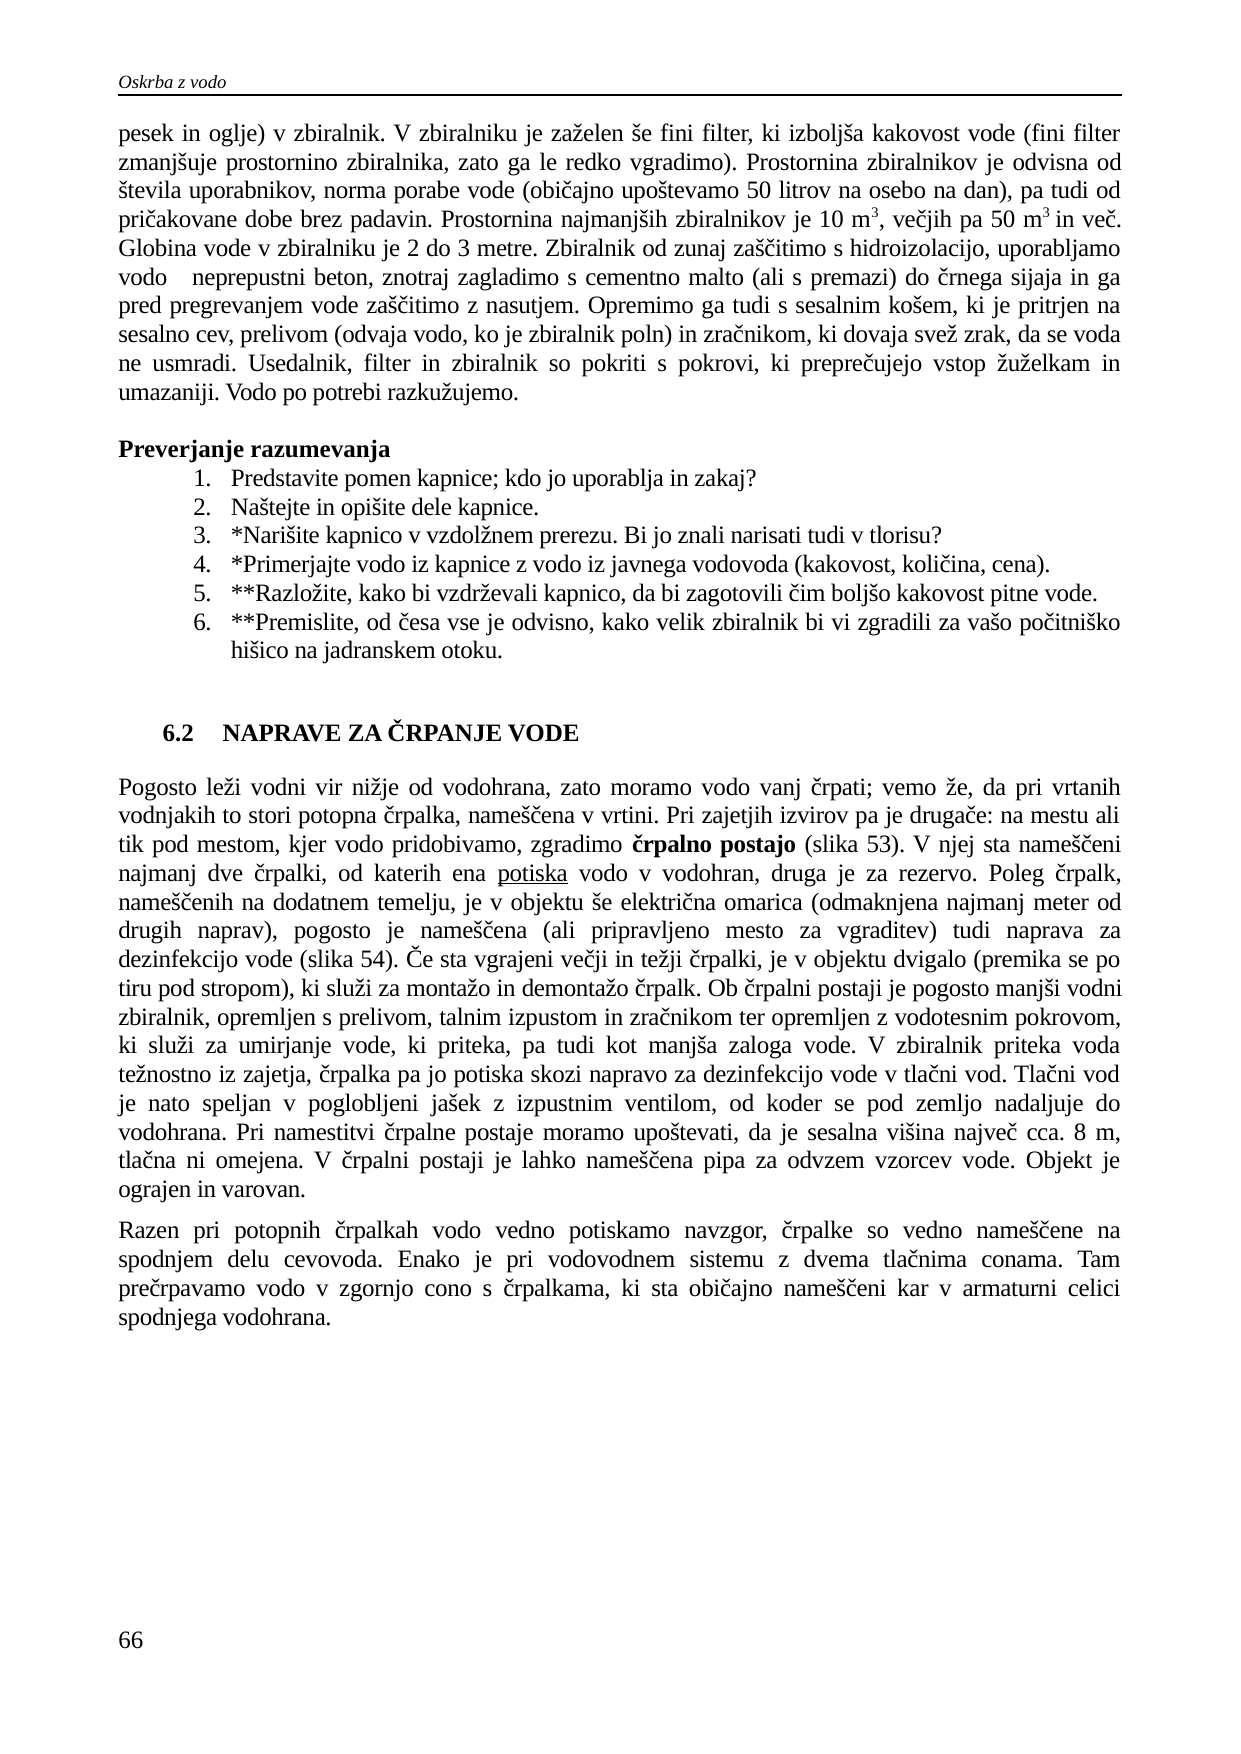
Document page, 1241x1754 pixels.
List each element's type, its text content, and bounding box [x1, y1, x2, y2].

text Pogosto leži vodni vir nižje od vodohrana, zato moramo vodo vanj črpati; vemo že, da pri vrtanih vodnjakih to stori potopna črpalka, nameščena v vrtini. Pri zajetjih izvirov pa je drugače: na mestu ali tik pod mestom, kjer vodo pridobivamo, zgradimo črpalno postajo (slika 53). V njej sta nameščeni najmanj dve črpalki, od katerih ena potiska vodo v vodohran, druga je za rezervo. Poleg črpalk, nameščenih na dodatnem temelju, je v objektu še električna omarica (odmaknjena najmanj meter od drugih naprav), pogosto je nameščena (ali pripravljeno mesto za vgraditev) tudi naprava za dezinfekcijo vode (slika 54). Če sta vgrajeni večji in težji črpalki, je v objektu dvigalo (premika se po tiru pod stropom), ki služi za montažo in demontažo črpalk. Ob črpalni postaji je pogosto manjši vodni zbiralnik, opremljen s prelivom, talnim izpustom in zračnikom ter opremljen z vodotesnim pokrovom, ki služi za umirjanje vode, ki priteka, pa tudi kot manjša zaloga vode. V zbiralnik priteka voda težnostno iz zajetja, črpalka pa jo potiska skozi napravo za dezinfekcijo vode v tlačni vod. Tlačni vod je nato speljan v poglobljeni jašek z izpustnim ventilom, od koder se pod zemljo nadaljuje do vodohrana. Pri namestitvi črpalne postaje moramo upoštevati, da je sesalna višina največ cca. 8 m, tlačna ni omejena. V črpalni postaji je lahko nameščena pipa za odvzem vzorcev vode. Objekt je ograjen in varovan. [118, 772, 1122, 1203]
text Razen pri potopnih črpalkah vodo vedno potiskamo navzgor, črpalke so vedno nameščene na spodnjem delu cevovoda. Enako je pri vodovodnem sistemu z dvema tlačnima conama. Tam prečrpavamo vodo v zgornjo cono s črpalkama, ki sta običajno nameščeni kar v armaturni celici spodnjega vodohrana. [118, 1216, 1122, 1331]
subtitle Naprave za črpanje vode [162, 718, 1122, 747]
list **Premislite, od česa vse je odvisno, kako velik zbiralnik bi vi zgradili za vašo počitniško hišico na jadranskem otoku. [193, 607, 1122, 664]
list Predstavite pomen kapnice; kdo jo uporablja in zakaj? [193, 463, 1122, 492]
text pesek in oglje) v zbiralnik. V zbiralniku je zaželen še fini filter, ki izboljša kakovost vode (fini filter zmanjšuje prostornino zbiralnika, zato ga le redko vgradimo). Prostornina zbiralnikov je odvisna od števila uporabnikov, norma porabe vode (običajno upoštevamo 50 litrov na osebo na dan), pa tudi od pričakovane dobe brez padavin. Prostornina najmanjših zbiralnikov je 10 m3, večjih pa 50 m3 in več. Globina vode v zbiralniku je 2 do 3 metre. Zbiralnik od zunaj zaščitimo s hidroizolacijo, uporabljamo vodo neprepustni beton, znotraj zagladimo s cementno malto (ali s premazi) do črnega sijaja in ga pred pregrevanjem vode zaščitimo z nasutjem. Opremimo ga tudi s sesalnim košem, ki je pritrjen na sesalno cev, prelivom (odvaja vodo, ko je zbiralnik poln) in zračnikom, ki dovaja svež zrak, da se voda ne usmradi. Usedalnik, filter in zbiralnik so pokriti s pokrovi, ki preprečujejo vstop žuželkam in umazaniji. Vodo po potrebi razkužujemo. [118, 118, 1122, 406]
list *Narišite kapnico v vzdolžnem prerezu. Bi jo znali narisati tudi v tlorisu? [193, 521, 1122, 549]
list Naštejte in opišite dele kapnice. [193, 492, 1122, 521]
list **Razložite, kako bi vzdrževali kapnico, da bi zagotovili čim boljšo kakovost pitne vode. [193, 578, 1122, 607]
list *Primerjajte vodo iz kapnice z vodo iz javnega vodovoda (kakovost, količina, cena). [193, 549, 1122, 578]
text Preverjanje razumevanja [118, 434, 1122, 463]
